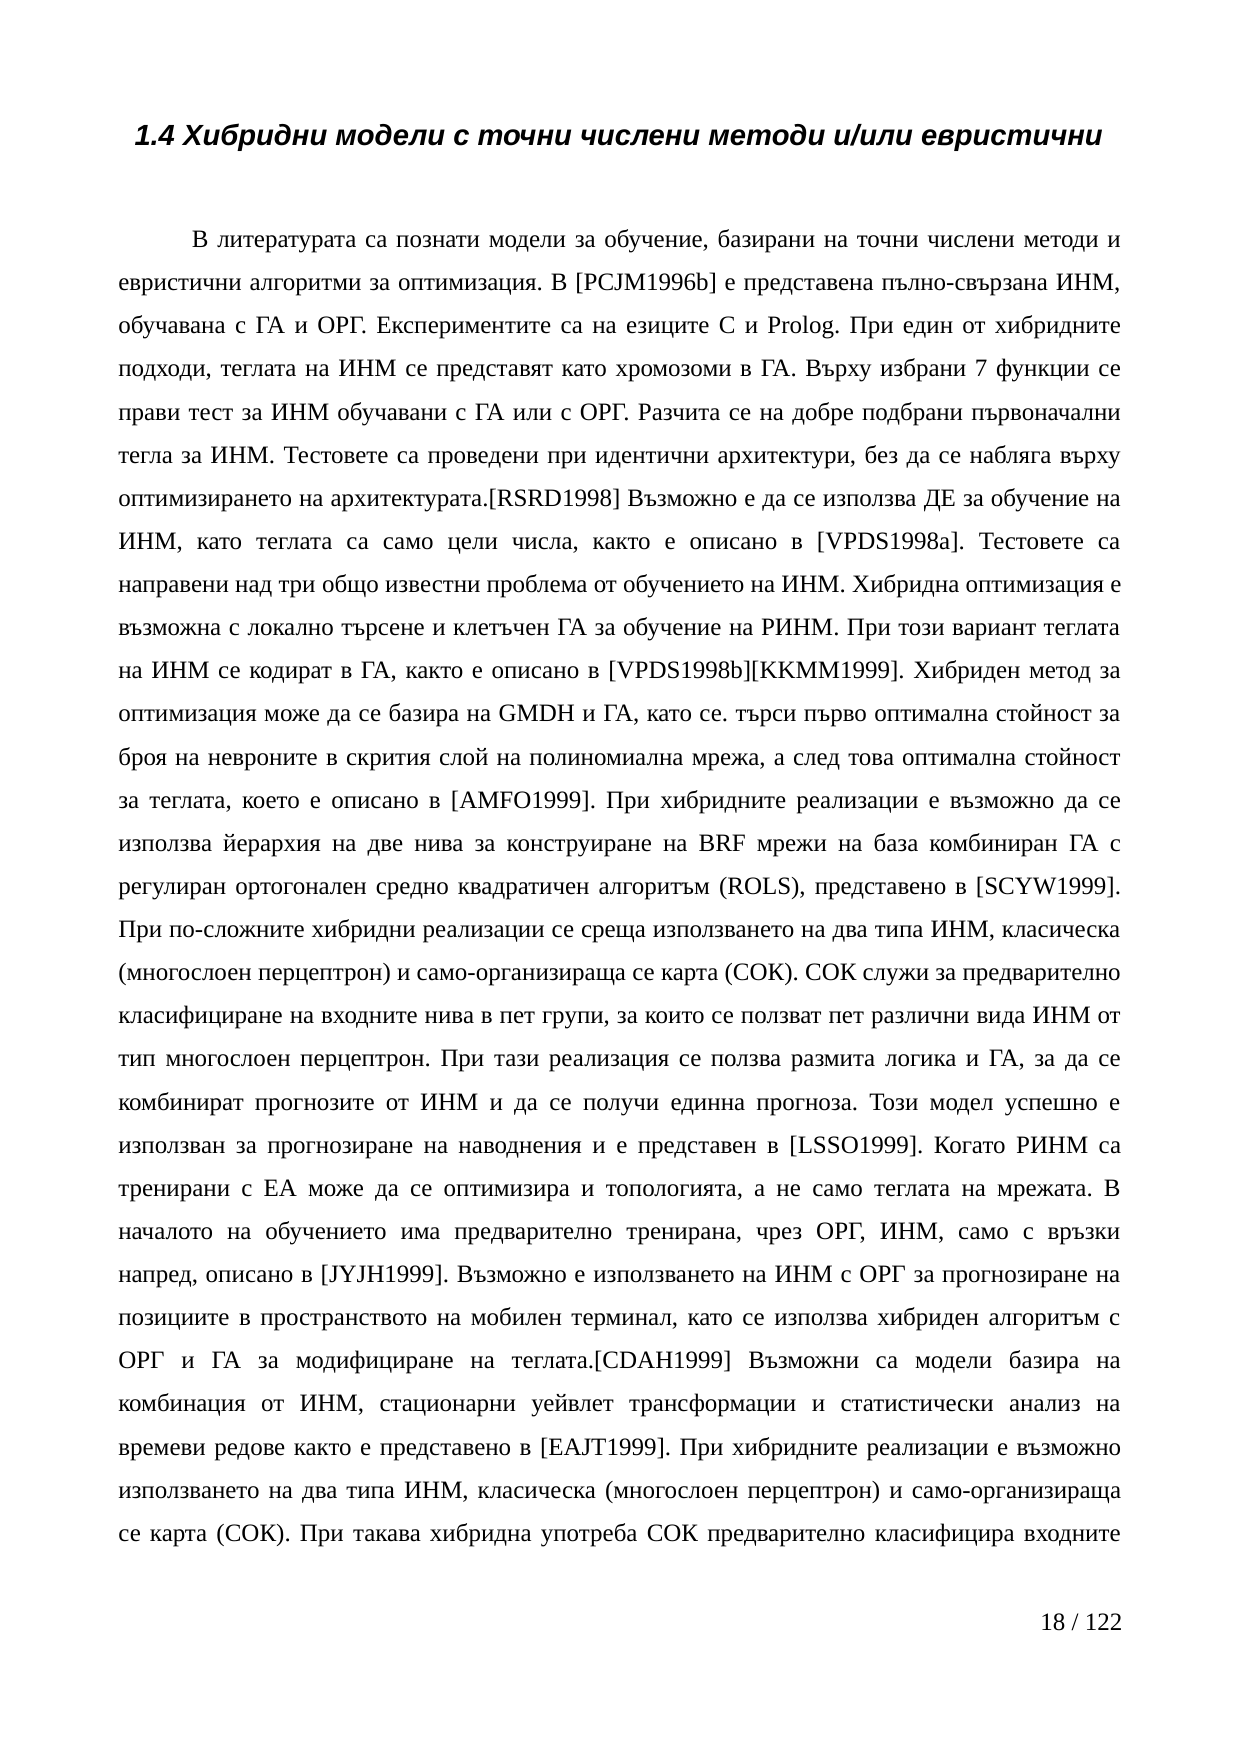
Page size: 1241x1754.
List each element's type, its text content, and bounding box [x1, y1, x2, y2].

text В литературата са познати модели за обучение, базирани на точни числени методи и евристични алгоритми за оптимизация. В [PCJM1996b] е представена пълно-свързана ИНМ, обучавана с ГА и ОРГ. Експериментите са на езиците С и Prolog. При един от хибридните подходи, теглата на ИНМ се представят като хромозоми в ГА. Върху избрани 7 функции се прави тест за ИНМ обучавани с ГА или с ОРГ. Разчита се на добре подбрани първоначални тегла за ИНМ. Тестовете са проведени при идентични архитектури, без да се набляга върху оптимизирането на архитектурата.[RSRD1998] Възможно е да се използва ДЕ за обучение на ИНМ, като теглата са само цели числа, както е описано в [VPDS1998a]. Тестовете са направени над три общо известни проблема от обучението на ИНМ. Хибридна оптимизация е възможна с локално търсене и клетъчен ГА за обучение на РИНМ. При този вариант теглата на ИНМ се кодират в ГА, както е описано в [VPDS1998b][KKMM1999]. Хибриден метод за оптимизация може да се базира на GMDH и ГА, като се. търси първо оптимална стойност за броя на невроните в скрития слой на полиномиална мрежа, а след това оптимална стойност за теглата, което е описано в [AMFO1999]. При хибридните реализации е възможно да се използва йерархия на две нива за конструиране на BRF мрежи на база комбиниран ГА с регулиран ортогонален средно квадратичен алгоритъм (ROLS), представено в [SCYW1999]. При по-сложните хибридни реализации се среща използването на два типа ИНМ, класическа (многослоен перцептрон) и само-организираща се карта (СОК). СОК служи за предварително класифициране на входните нива в пет групи, за които се ползват пет различни вида ИНМ от тип многослоен перцептрон. При тази реализация се ползва размита логика и ГА, за да се комбинират прогнозите от ИНМ и да се получи единна прогноза. Този модел успешно е използван за прогнозиране на наводнения и е представен в [LSSO1999]. Когато РИНМ са тренирани с ЕА може да се оптимизира и топологията, а не само теглата на мрежата. В началото на обучението има предварително тренирана, чрез ОРГ, ИНМ, само с връзки напред, описано в [JYJH1999]. Възможно е използването на ИНМ с ОРГ за прогнозиране на позициите в пространството на мобилен терминал, като се използва хибриден алгоритъм с ОРГ и ГА за модифициране на теглата.[CDAH1999] Възможни са модели базира на комбинация от ИНМ, стационарни уейвлет трансформации и статистически анализ на времеви редове както е представено в [EAJT1999]. При хибридните реализации е възможно използването на два типа ИНМ, класическа (многослоен перцептрон) и само-организираща се карта (СОК). При такава хибридна употреба СОК предварително класифицира входните [118, 224, 1122, 1547]
subtitle 1.4 Хибридни модели с точни числени методи и/или евристични [118, 118, 1122, 152]
